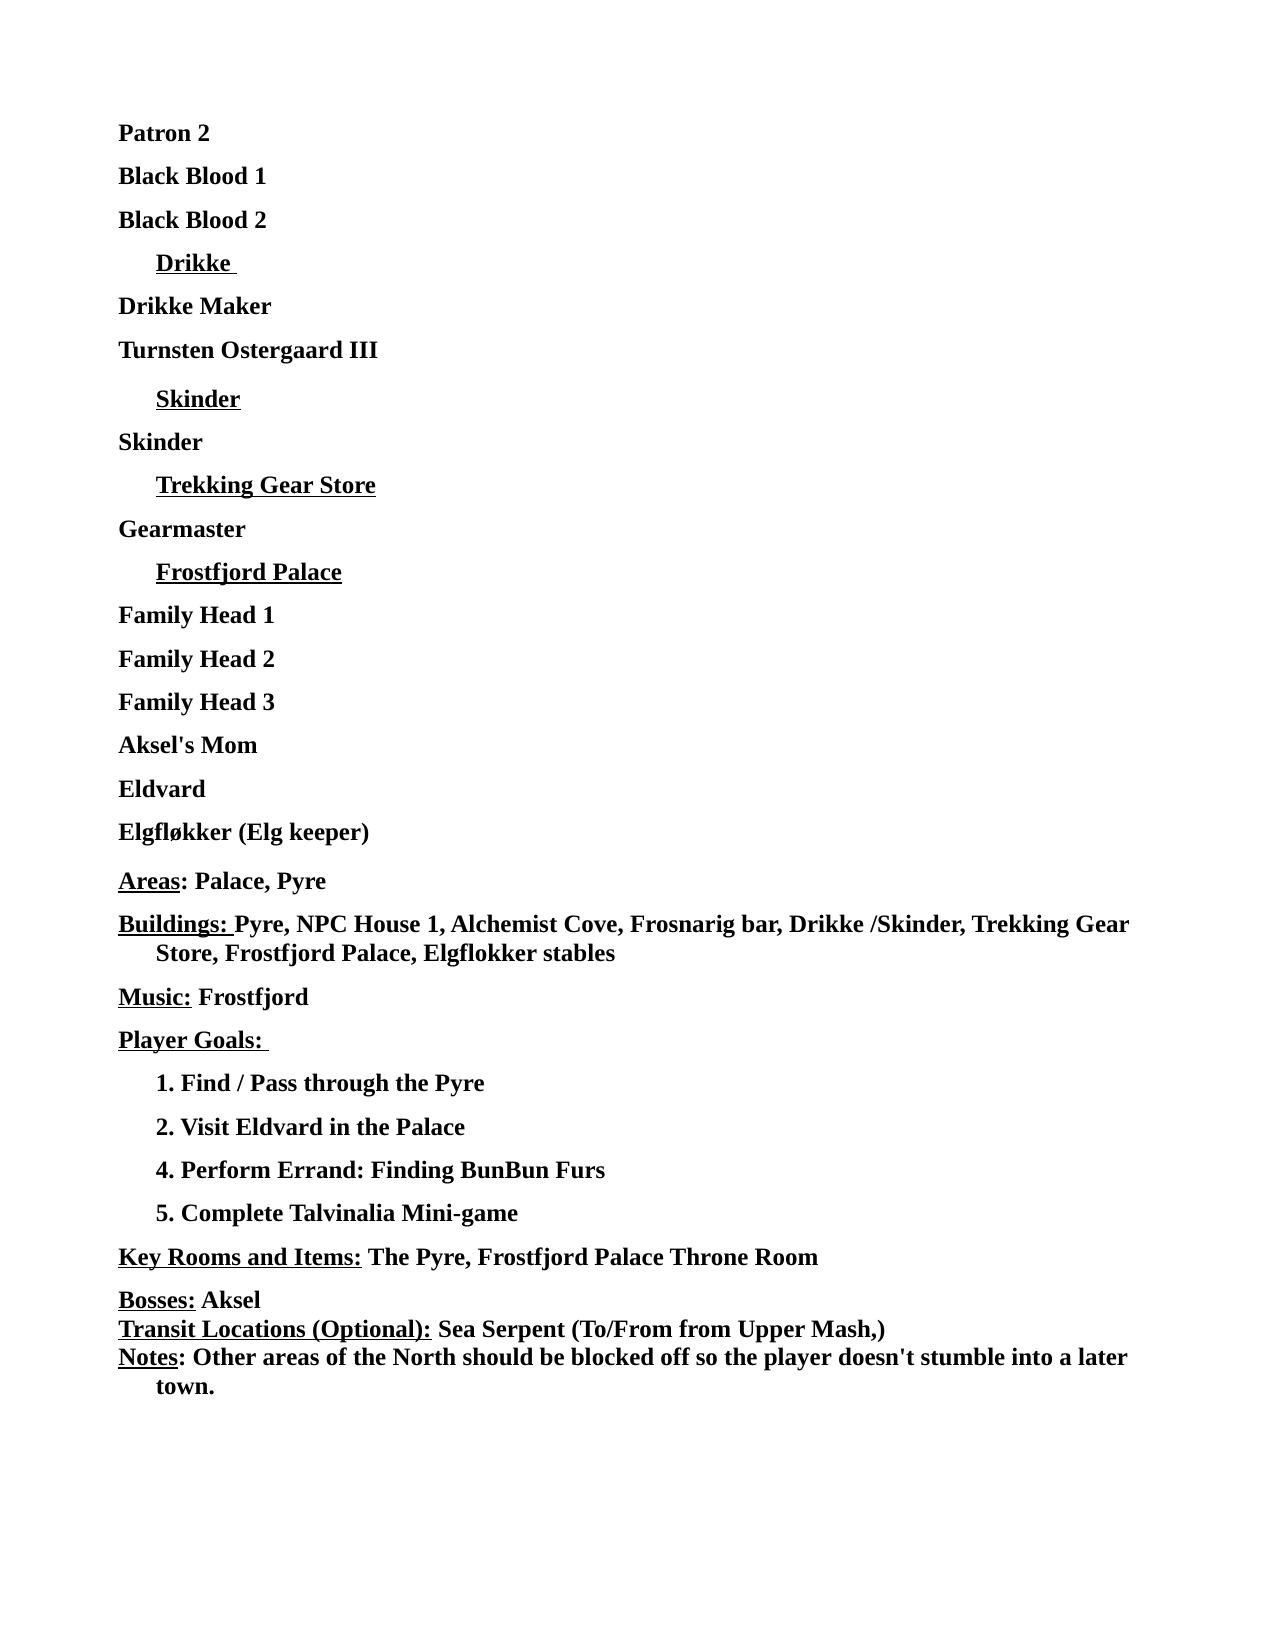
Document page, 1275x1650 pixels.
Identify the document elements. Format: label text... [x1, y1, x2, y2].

list Trekking Gear Store [156, 471, 1157, 499]
list Transit Locations (Optional): Sea Serpent (To/From from Upper Mash,) [118, 1314, 1157, 1342]
text Drikke Maker [118, 291, 1157, 320]
text Patron 2 [118, 118, 1157, 147]
text Elgfløkker (Elg keeper) [118, 817, 1157, 846]
list Buildings: Pyre, NPC House 1, Alchemist Cove, Frosnarig bar, Drikke /Skinder, Trekking Gear Store, Frostfjord Palace, Elgflokker stables [118, 909, 1157, 967]
text Turnsten Ostergaard III [118, 335, 1157, 363]
list 5. Complete Talvinalia Mini-game [156, 1198, 1157, 1227]
list Notes: Other areas of the North should be blocked off so the player doesn't stumble into a later town. [118, 1342, 1157, 1400]
text Skinder [118, 427, 1157, 456]
text Family Head 1 [118, 601, 1157, 629]
text Gearmaster [118, 514, 1157, 543]
text Family Head 2 [118, 644, 1157, 673]
list 4. Perform Errand: Finding BunBun Furs [156, 1155, 1157, 1184]
list Skinder [156, 384, 1157, 413]
list Music: Frostfjord [118, 982, 1157, 1010]
text Aksel's Mom [118, 731, 1157, 759]
list Areas: Palace, Pyre [118, 866, 1157, 895]
list 2. Visit Eldvard in the Palace [156, 1112, 1157, 1140]
list 1. Find / Pass through the Pyre [156, 1068, 1157, 1097]
text Black Blood 1 [118, 161, 1157, 190]
list Drikke [156, 248, 1157, 277]
text Family Head 3 [118, 687, 1157, 716]
text Eldvard [118, 774, 1157, 803]
list Key Rooms and Items: The Pyre, Frostfjord Palace Throne Room [118, 1242, 1157, 1270]
list Bosses: Aksel [118, 1285, 1157, 1314]
list Player Goals: [118, 1025, 1157, 1054]
text Black Blood 2 [118, 205, 1157, 233]
list Frostfjord Palace [156, 557, 1157, 586]
